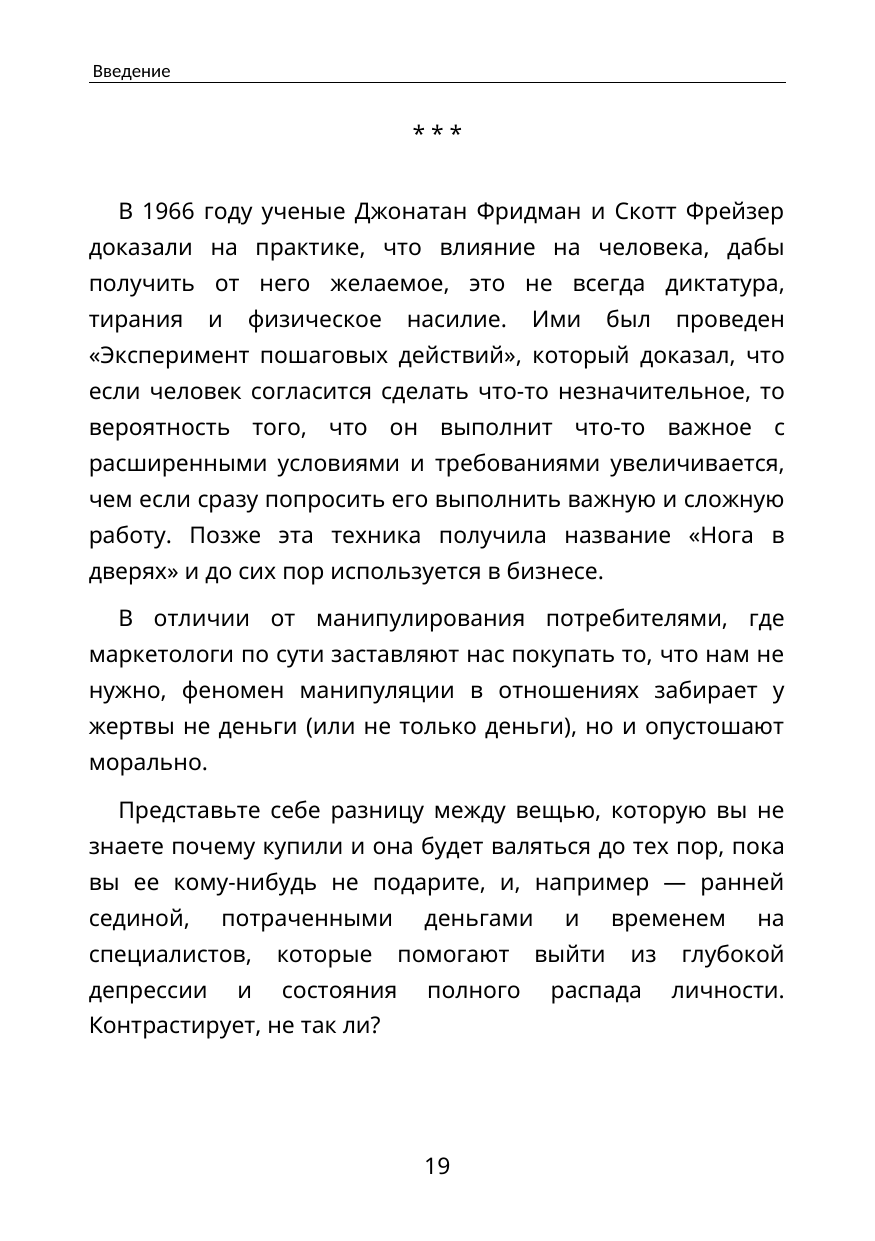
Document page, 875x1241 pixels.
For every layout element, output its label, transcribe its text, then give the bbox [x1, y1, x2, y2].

text В 1966 году ученые Джонатан Фридман и Скотт Фрейзер доказали на практике, что влияние на человека, дабы получить от него желаемое, это не всегда диктатура, тирания и физическое насилие. Ими был проведен «Эксперимент пошаговых действий», который доказал, что если человек согласится сделать что-то незначительное, то вероятность того, что он выполнит что-то важное с расширенными условиями и требованиями увеличивается, чем если сразу попросить его выполнить важную и сложную работу. Позже эта техника получила название «Нога в дверях» и до сих пор используется в бизнесе. [88, 195, 786, 586]
text В отличии от манипулирования потребителями, где маркетологи по сути заставляют нас покупать то, что нам не нужно, феномен манипуляции в отношениях забирает у жертвы не деньги (или не только деньги), но и опустошают морально. [88, 602, 786, 777]
subtitle * * * [88, 118, 786, 149]
text Представьте себе разницу между вещью, которую вы не знаете почему купили и она будет валяться до тех пор, пока вы ее кому-нибудь не подарите, и, например — ранней сединой, потраченными деньгами и временем на специалистов, которые помогают выйти из глубокой депрессии и состояния полного распада личности. Контрастирует, не так ли? [88, 794, 786, 1041]
